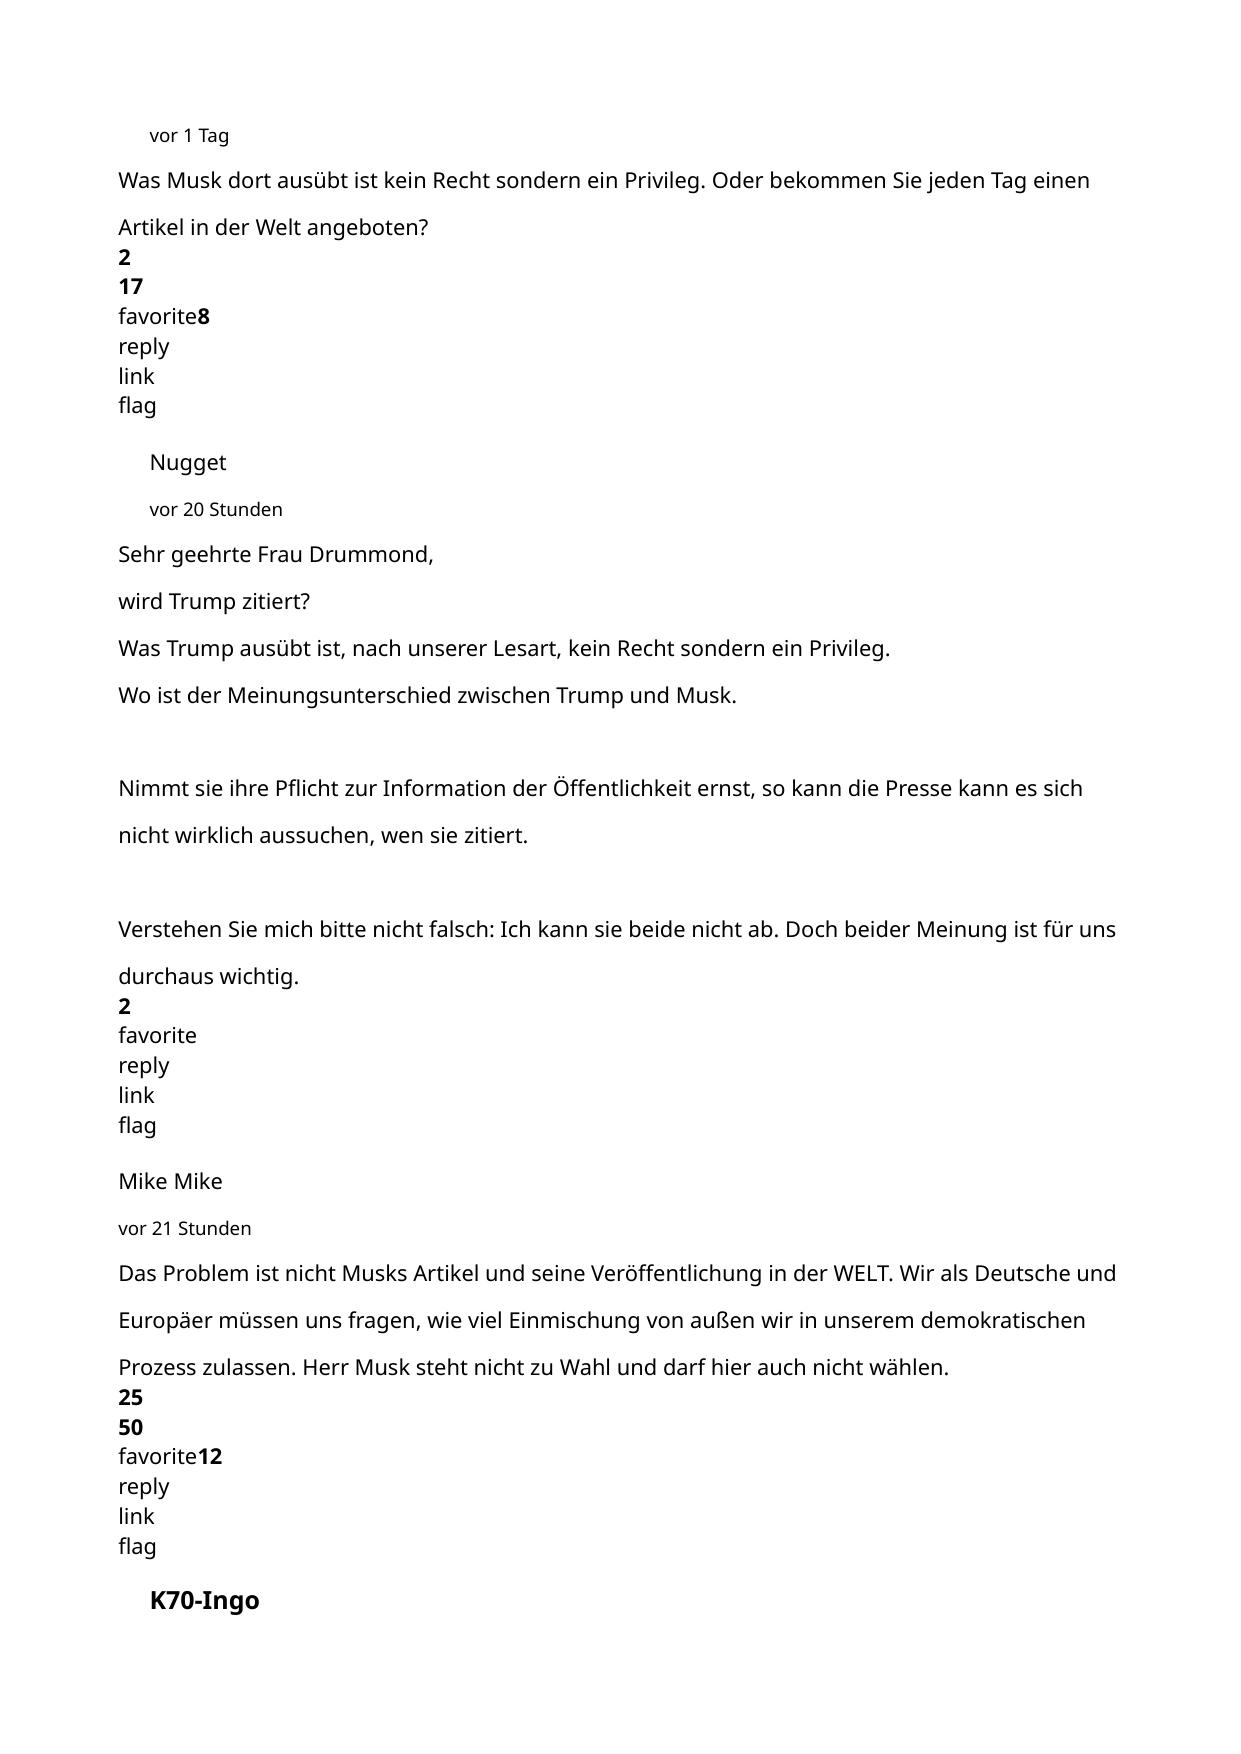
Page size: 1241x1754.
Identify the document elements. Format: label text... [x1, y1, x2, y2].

text favorite12 [118, 1441, 1122, 1471]
text flag [118, 391, 1122, 420]
text link [118, 361, 1122, 391]
text Was Musk dort ausübt ist kein Recht sondern ein Privileg. Oder bekommen Sie jeden Tag einen Artikel in der Welt angeboten? [118, 148, 1122, 242]
text vor 21 Stunden [118, 1211, 1122, 1241]
text flag [118, 1110, 1122, 1139]
text 17 [118, 271, 1122, 301]
text reply [118, 1471, 1122, 1501]
text K70-Ingo [149, 1576, 1114, 1617]
text favorite8 [118, 301, 1122, 331]
text favorite [118, 1020, 1122, 1050]
text Nugget [149, 436, 1114, 477]
text 25 [118, 1382, 1122, 1412]
text Das Problem ist nicht Musks Artikel und seine Veröffentlichung in der WELT. Wir als Deutsche und Europäer müssen uns fragen, wie viel Einmischung von außen wir in unserem demokratischen Prozess zulassen. Herr Musk steht nicht zu Wahl und darf hier auch nicht wählen. [118, 1241, 1122, 1382]
text 2 [118, 991, 1122, 1020]
text reply [118, 1050, 1122, 1080]
text Sehr geehrte Frau Drummond, wird Trump zitiert? Was Trump ausübt ist, nach unserer Lesart, kein Recht sondern ein Privileg. Wo ist der Meinungsunterschied zwischen Trump und Musk. Nimmt sie ihre Pflicht zur Information der Öffentlichkeit ernst, so kann die Presse kann es sich nicht wirklich aussuchen, wen sie zitiert. Verstehen Sie mich bitte nicht falsch: Ich kann sie beide nicht ab. Doch beider Meinung ist für uns durchaus wichtig. [118, 522, 1122, 991]
text reply [118, 331, 1122, 361]
text link [118, 1501, 1122, 1531]
text vor 20 Stunden [149, 492, 1122, 522]
text 50 [118, 1412, 1122, 1441]
text Mike Mike [118, 1155, 1114, 1196]
text vor 1 Tag [149, 118, 1122, 148]
text link [118, 1080, 1122, 1110]
text 2 [118, 242, 1122, 271]
text flag [118, 1531, 1122, 1561]
